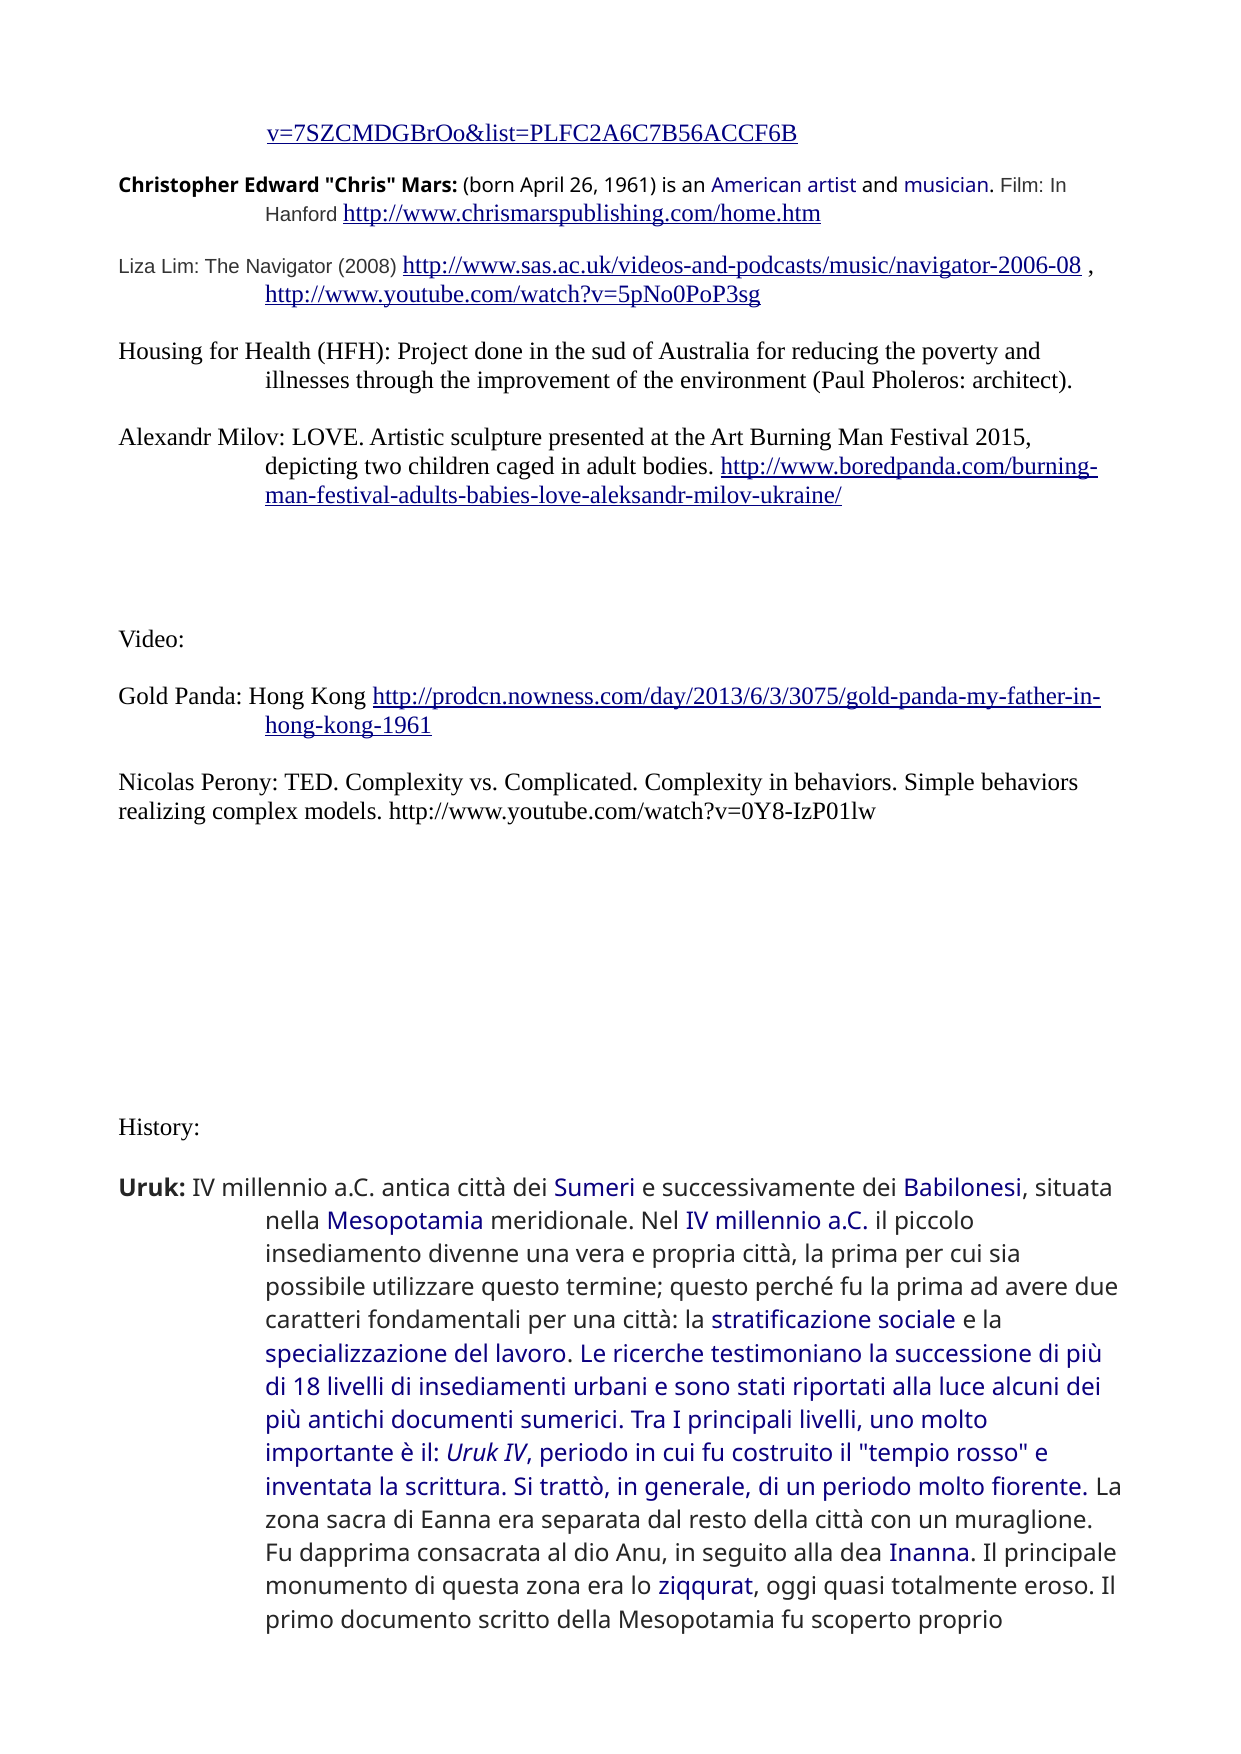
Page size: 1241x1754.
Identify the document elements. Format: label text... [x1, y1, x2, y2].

text Liza Lim: The Navigator (2008) http://www.sas.ac.uk/videos-and-podcasts/music/navigator-2006-08 , http://www.youtube.com/watch?v=5pNo0PoP3sg [118, 250, 1122, 307]
text Video: [118, 624, 1122, 652]
text Housing for Health (HFH): Project done in the sud of Australia for reducing the poverty and illnesses through the improvement of the environment (Paul Pholeros: architect). [118, 336, 1122, 394]
text v=7SZCMDGBrOo&list=PLFC2A6C7B56ACCF6B [118, 118, 1122, 147]
text History: [118, 1112, 1122, 1141]
text Christopher Edward "Chris" Mars: (born April 26, 1961) is an American artist and musician. Film: In Hanford http://www.chrismarspublishing.com/home.htm [118, 170, 1122, 227]
text Uruk: IV millennio a.C. antica città dei Sumeri e successivamente dei Babilonesi, situata nella Mesopotamia meridionale. Nel IV millennio a.C. il piccolo insediamento divenne una vera e propria città, la prima per cui sia possibile utilizzare questo termine; questo perché fu la prima ad avere due caratteri fondamentali per una città: la stratificazione sociale e la specializzazione del lavoro. Le ricerche testimoniano la successione di più di 18 livelli di insediamenti urbani e sono stati riportati alla luce alcuni dei più antichi documenti sumerici. Tra I principali livelli, uno molto importante è il: Uruk IV, periodo in cui fu costruito il "tempio rosso" e inventata la scrittura. Si trattò, in generale, di un periodo molto fiorente. La zona sacra di Eanna era separata dal resto della città con un muraglione. Fu dapprima consacrata al dio Anu, in seguito alla dea Inanna. Il principale monumento di questa zona era lo ziqqurat, oggi quasi totalmente eroso. Il primo documento scritto della Mesopotamia fu scoperto proprio [118, 1170, 1122, 1635]
text Nicolas Perony: TED. Complexity vs. Complicated. Complexity in behaviors. Simple behaviors realizing complex models. http://www.youtube.com/watch?v=0Y8-IzP01lw [118, 767, 1122, 825]
text Gold Panda: Hong Kong http://prodcn.nowness.com/day/2013/6/3/3075/gold-panda-my-father-in-hong-kong-1961 [118, 681, 1122, 739]
text Alexandr Milov: LOVE. Artistic sculpture presented at the Art Burning Man Festival 2015, depicting two children caged in adult bodies. http://www.boredpanda.com/burning-man-festival-adults-babies-love-aleksandr-milov-ukraine/ [118, 422, 1122, 509]
